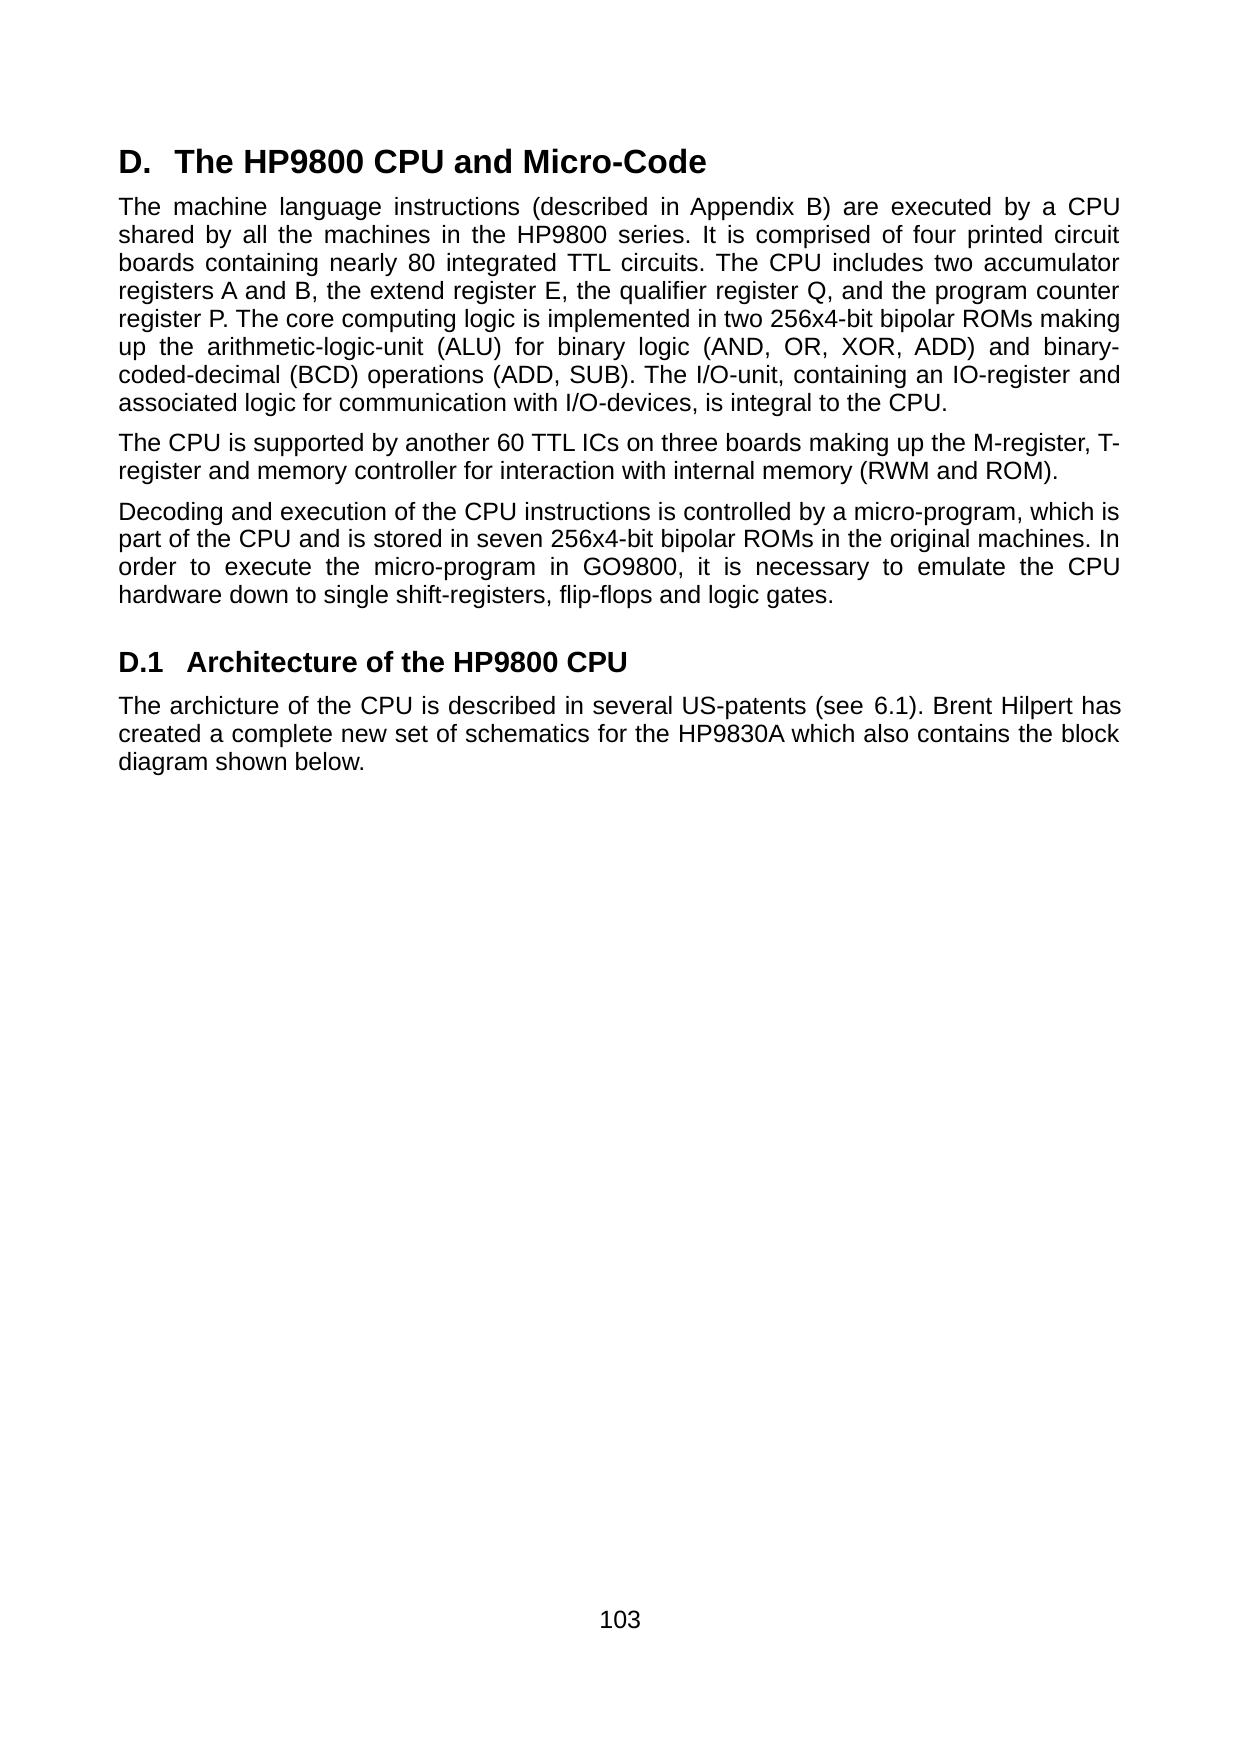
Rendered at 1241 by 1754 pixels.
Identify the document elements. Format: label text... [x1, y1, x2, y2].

subtitle The HP9800 CPU and Micro-Code [118, 143, 1122, 181]
text The machine language instructions (described in Appendix B) are executed by a CPU shared by all the machines in the HP9800 series. It is comprised of four printed circuit boards containing nearly 80 integrated TTL circuits. The CPU includes two accumulator registers A and B, the extend register E, the qualifier register Q, and the program counter register P. The core computing logic is implemented in two 256x4-bit bipolar ROMs making up the arithmetic-logic-unit (ALU) for binary logic (AND, OR, XOR, ADD) and binary-coded-decimal (BCD) operations (ADD, SUB). The I/O-unit, containing an IO-register and associated logic for communication with I/O-devices, is integral to the CPU. [118, 193, 1122, 416]
subtitle Architecture of the HP9800 CPU [118, 646, 1122, 679]
text Decoding and execution of the CPU instructions is controlled by a micro-program, which is part of the CPU and is stored in seven 256x4-bit bipolar ROMs in the original machines. In order to execute the micro-program in GO9800, it is necessary to emulate the CPU hardware down to single shift-registers, flip-flops and logic gates. [118, 497, 1122, 609]
text The CPU is supported by another 60 TTL ICs on three boards making up the M-register, T-register and memory controller for interaction with internal memory (RWM and ROM). [118, 429, 1122, 485]
text The archicture of the CPU is described in several US-patents (see 6.1). Brent Hilpert has created a complete new set of schematics for the HP9830A which also contains the block diagram shown below. [118, 692, 1122, 775]
